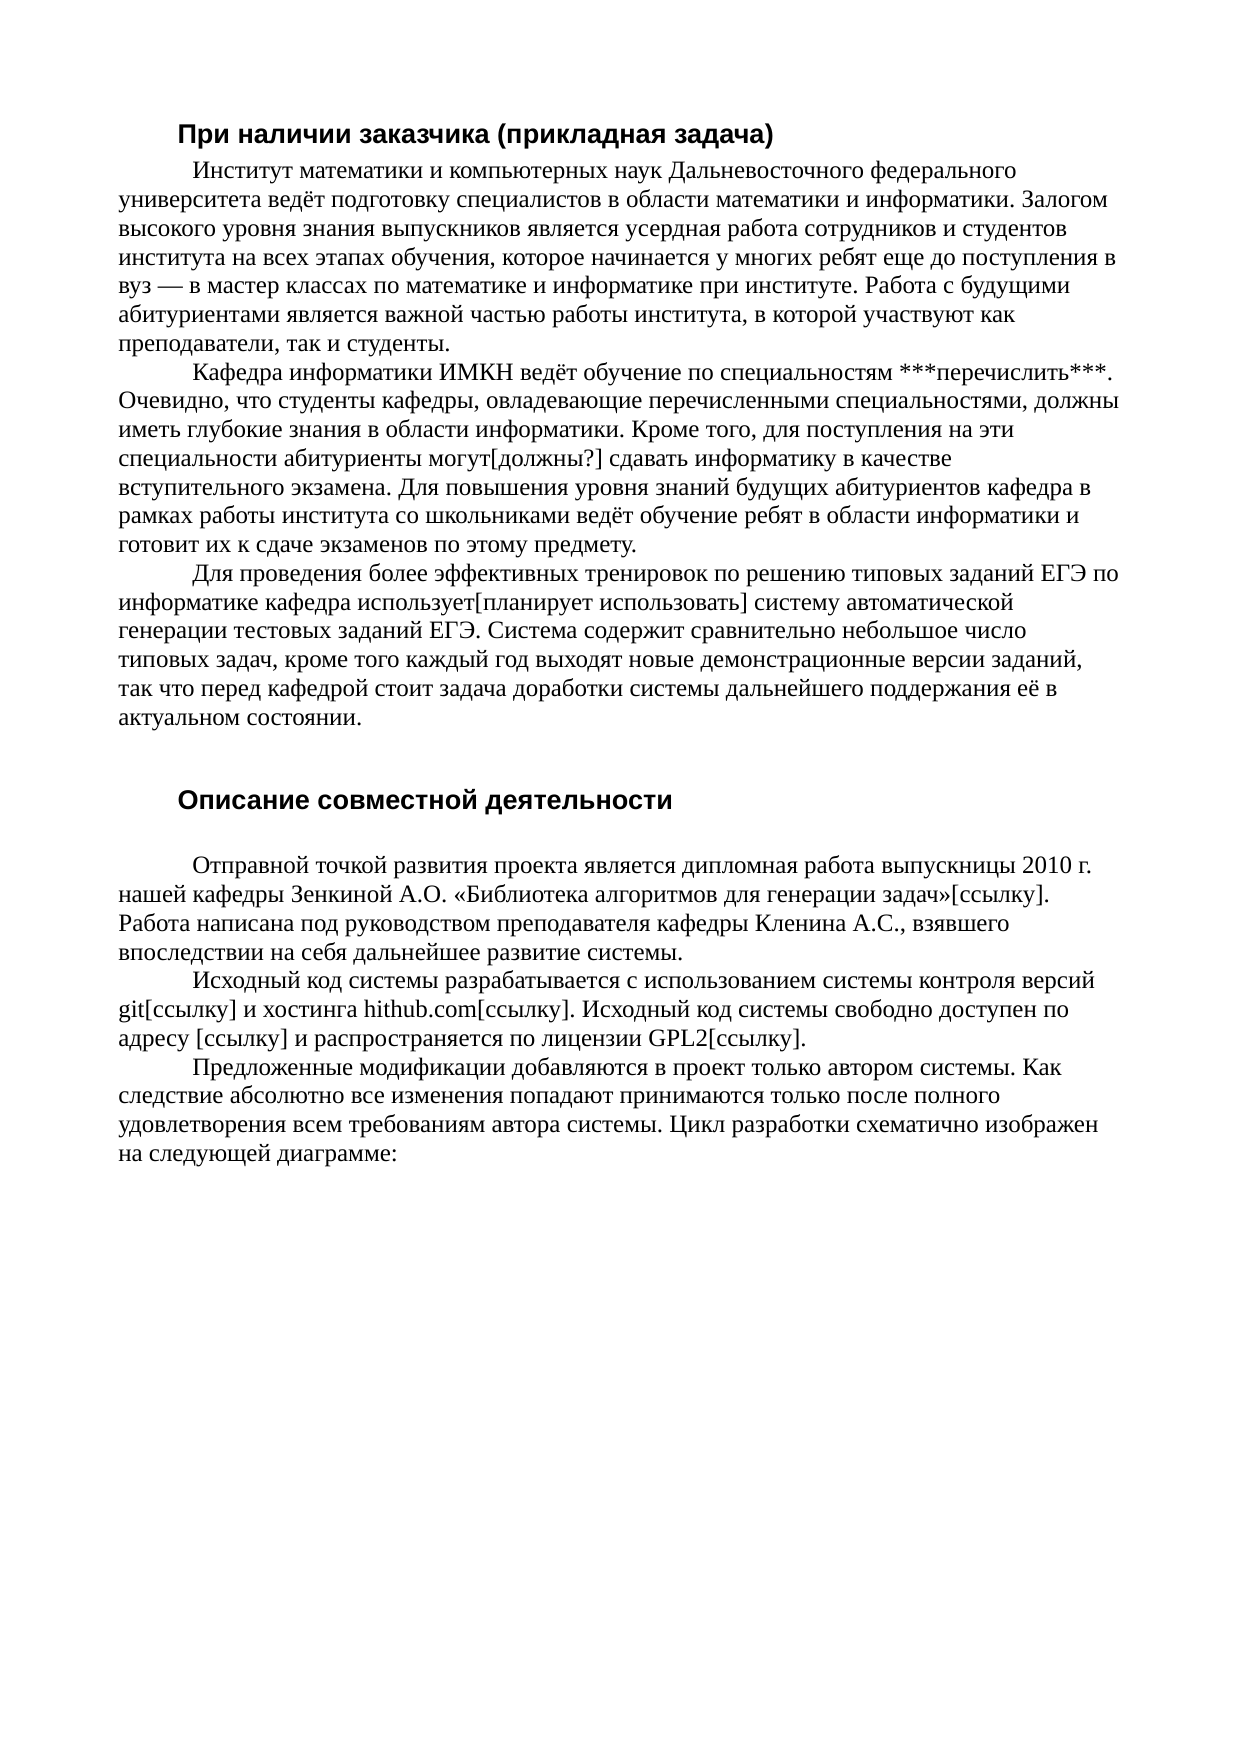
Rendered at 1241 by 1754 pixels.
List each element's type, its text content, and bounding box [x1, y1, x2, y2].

subtitle Описание совместной деятельности [177, 784, 1122, 816]
text Институт математики и компьютерных наук Дальневосточного федерального университета ведёт подготовку специалистов в области математики и информатики. Залогом высокого уровня знания выпускников является усердная работа сотрудников и студентов института на всех этапах обучения, которое начинается у многих ребят еще до поступления в вуз — в мастер классах по математике и информатике при институте. Работа с будущими абитуриентами является важной частью работы института, в которой участвуют как преподаватели, так и студенты. [118, 156, 1122, 357]
text Предложенные модификации добавляются в проект только автором системы. Как следствие абсолютно все изменения попадают принимаются только после полного удовлетворения всем требованиям автора системы. Цикл разработки схематично изображен на следующей диаграмме: [118, 1052, 1122, 1167]
text Кафедра информатики ИМКН ведёт обучение по специальностям ***перечислить***. Очевидно, что студенты кафедры, овладевающие перечисленными специальностями, должны иметь глубокие знания в области информатики. Кроме того, для поступления на эти специальности абитуриенты могут[должны?] сдавать информатику в качестве вступительного экзамена. Для повышения уровня знаний будущих абитуриентов кафедра в рамках работы института со школьниками ведёт обучение ребят в области информатики и готовит их к сдаче экзаменов по этому предмету. [118, 357, 1122, 558]
text Исходный код системы разрабатывается с использованием системы контроля версий git[ссылку] и хостинга hithub.com[ссылку]. Исходный код системы свободно доступен по адресу [ссылку] и распространяется по лицензии GPL2[ссылку]. [118, 966, 1122, 1052]
text Для проведения более эффективных тренировок по решению типовых заданий ЕГЭ по информатике кафедра использует[планирует использовать] систему автоматической генерации тестовых заданий ЕГЭ. Система содержит сравнительно небольшое число типовых задач, кроме того каждый год выходят новые демонстрационные версии заданий, так что перед кафедрой стоит задача доработки системы дальнейшего поддержания её в актуальном состоянии. [118, 558, 1122, 731]
text Отправной точкой развития проекта является дипломная работа выпускницы 2010 г. нашей кафедры Зенкиной А.О. «Библиотека алгоритмов для генерации задач»[ссылку]. Работа написана под руководством преподавателя кафедры Кленина А.С., взявшего впоследствии на себя дальнейшее развитие системы. [118, 851, 1122, 966]
subtitle При наличии заказчика (прикладная задача) [177, 118, 1122, 149]
